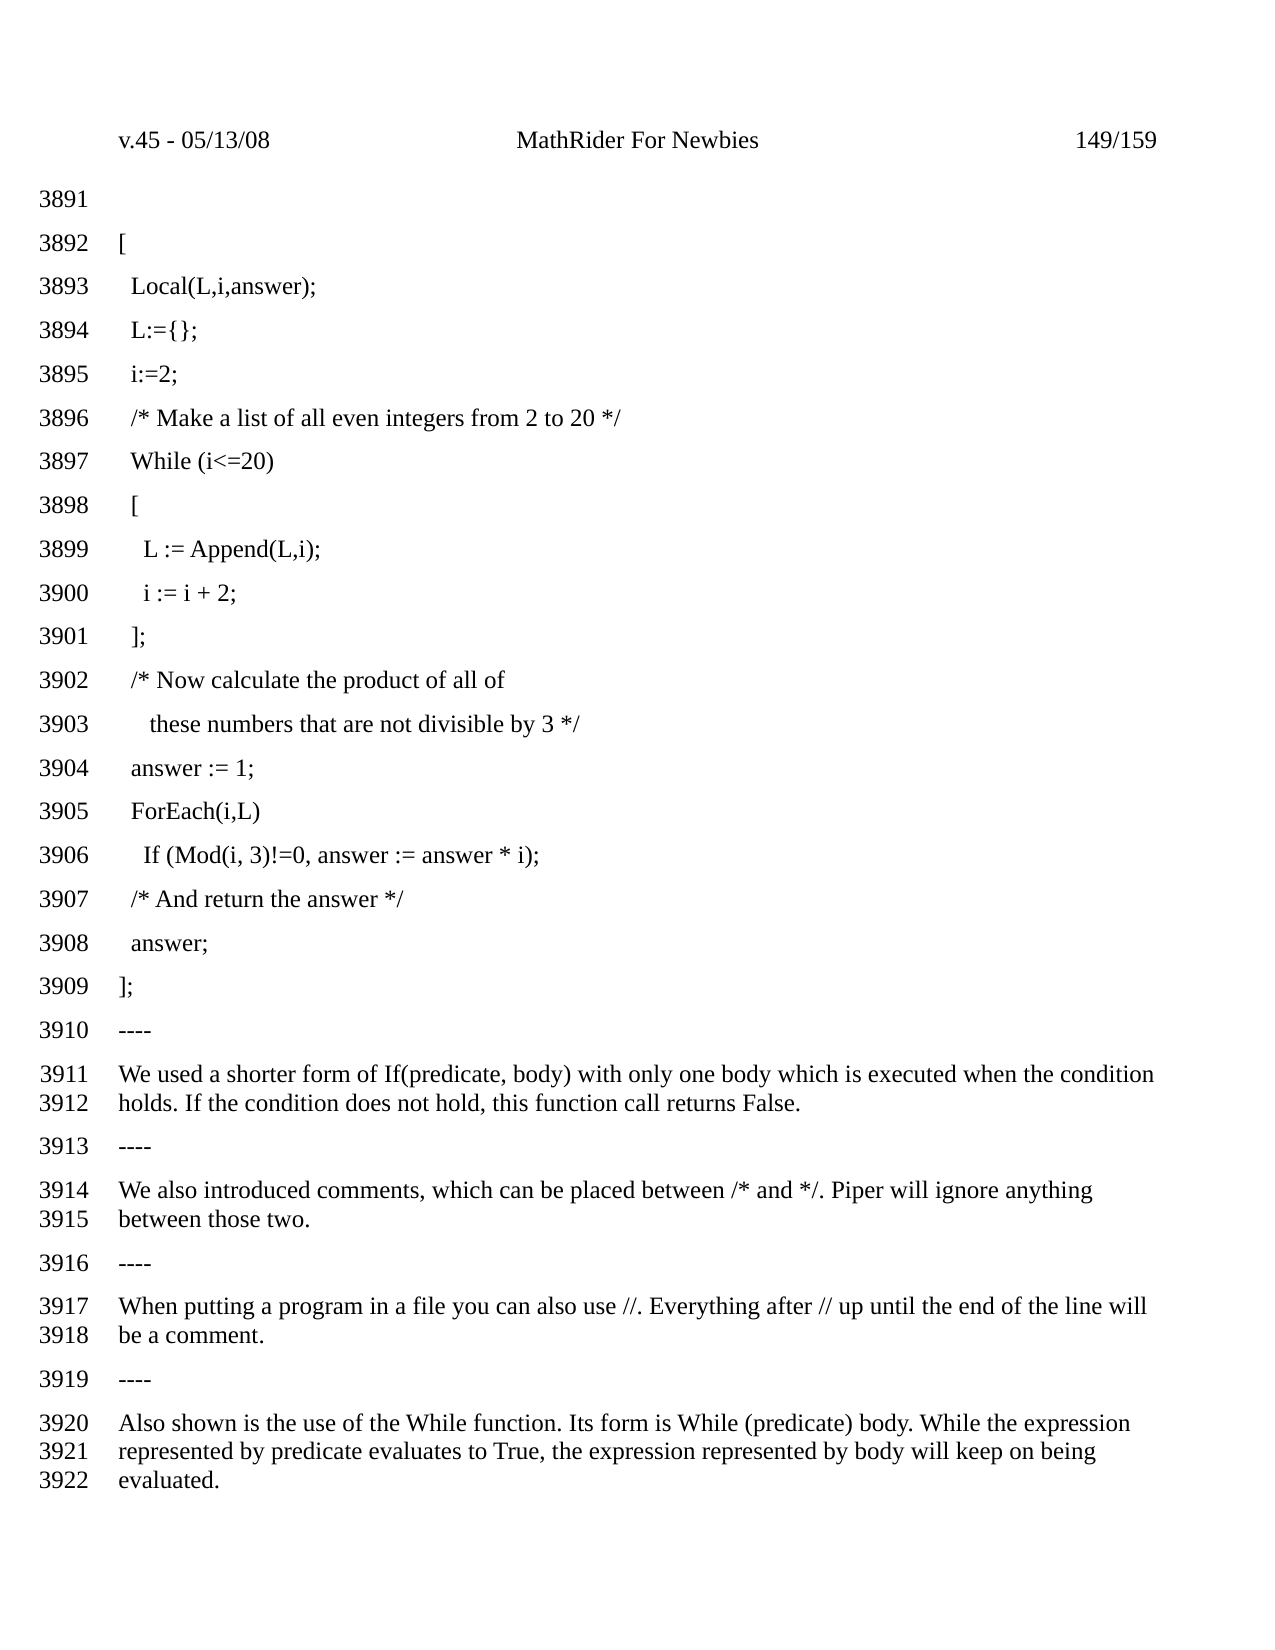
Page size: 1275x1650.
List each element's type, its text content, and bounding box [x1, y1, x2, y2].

text If (Mod(i, 3)!=0, answer := answer * i); [118, 840, 1157, 869]
text ---- [118, 1131, 1157, 1160]
text ---- [118, 1015, 1157, 1044]
text i := i + 2; [118, 578, 1157, 606]
text /* Now calculate the product of all of [118, 665, 1157, 694]
text [ [118, 228, 1157, 256]
text We also introduced comments, which can be placed between /* and */. Piper will ignore anything between those two. [118, 1175, 1157, 1233]
text /* And return the answer */ [118, 884, 1157, 913]
text We used a shorter form of If(predicate, body) with only one body which is executed when the condition holds. If the condition does not hold, this function call returns False. [118, 1059, 1157, 1116]
text answer; [118, 928, 1157, 956]
text While (i<=20) [118, 446, 1157, 475]
text ]; [118, 621, 1157, 650]
text When putting a program in a file you can also use //. Everything after // up until the end of the line will be a comment. [118, 1291, 1157, 1349]
text Local(L,i,answer); [118, 271, 1157, 300]
text [ [118, 490, 1157, 519]
text ForEach(i,L) [118, 796, 1157, 825]
text L:={}; [118, 315, 1157, 344]
text answer := 1; [118, 753, 1157, 781]
text ---- [118, 1248, 1157, 1276]
text L := Append(L,i); [118, 534, 1157, 563]
text ---- [118, 1364, 1157, 1393]
text Also shown is the use of the While function. Its form is While (predicate) body. While the expression represented by predicate evaluates to True, the expression represented by body will keep on being evaluated. [118, 1408, 1157, 1494]
text these numbers that are not divisible by 3 */ [118, 709, 1157, 738]
text ]; [118, 971, 1157, 1000]
text /* Make a list of all even integers from 2 to 20 */ [118, 403, 1157, 431]
text i:=2; [118, 359, 1157, 388]
